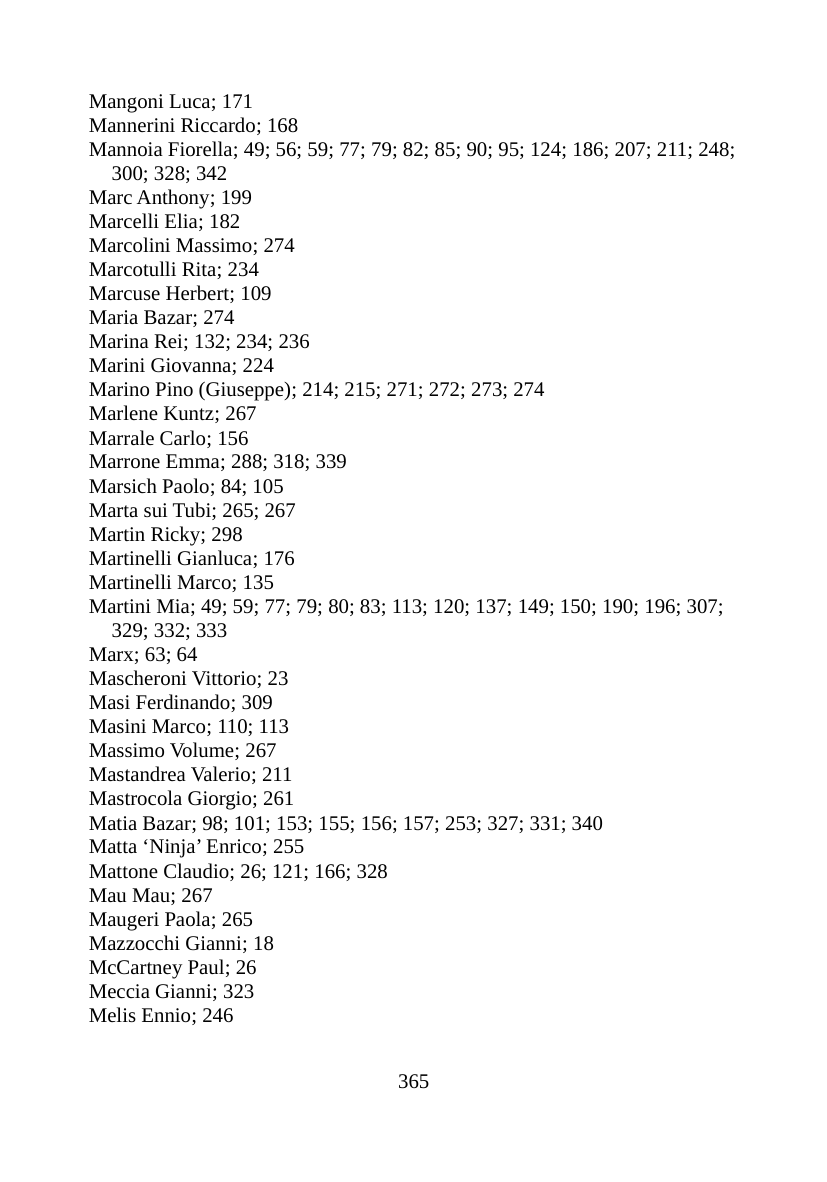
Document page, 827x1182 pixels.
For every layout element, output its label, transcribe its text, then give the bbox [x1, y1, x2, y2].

text Marina Rei; 132; 234; 236 [88, 329, 738, 353]
text Marc Anthony; 199 [88, 185, 738, 209]
text Mattone Claudio; 26; 121; 166; 328 [88, 858, 738, 883]
text Masi Ferdinando; 309 [88, 690, 738, 714]
text Massimo Volume; 267 [88, 738, 738, 762]
text Martinelli Gianluca; 176 [88, 546, 738, 570]
text Masini Marco; 110; 113 [88, 714, 738, 738]
text Maugeri Paola; 265 [88, 907, 738, 931]
text Marcelli Elia; 182 [88, 209, 738, 233]
text Mannoia Fiorella; 49; 56; 59; 77; 79; 82; 85; 90; 95; 124; 186; 207; 211; 248; 300; 328; 342 [88, 137, 738, 185]
text Maria Bazar; 274 [88, 305, 738, 329]
text Marx; 63; 64 [88, 642, 738, 666]
text Marrone Emma; 288; 318; 339 [88, 449, 738, 473]
text Marrale Carlo; 156 [88, 425, 738, 449]
text Marsich Paolo; 84; 105 [88, 473, 738, 498]
text Marini Giovanna; 224 [88, 353, 738, 377]
text Marino Pino (Giuseppe); 214; 215; 271; 272; 273; 274 [88, 377, 738, 401]
text Mastrocola Giorgio; 261 [88, 786, 738, 810]
text Martinelli Marco; 135 [88, 570, 738, 594]
text Mau Mau; 267 [88, 883, 738, 907]
text McCartney Paul; 26 [88, 955, 738, 979]
text Marcuse Herbert; 109 [88, 281, 738, 305]
text Martin Ricky; 298 [88, 522, 738, 546]
text Mastandrea Valerio; 211 [88, 762, 738, 786]
text Marcotulli Rita; 234 [88, 257, 738, 281]
text Marta sui Tubi; 265; 267 [88, 498, 738, 522]
text Mannerini Riccardo; 168 [88, 113, 738, 137]
text Martini Mia; 49; 59; 77; 79; 80; 83; 113; 120; 137; 149; 150; 190; 196; 307; 329; 332; 333 [88, 594, 738, 642]
text Melis Ennio; 246 [88, 1003, 738, 1027]
text Meccia Gianni; 323 [88, 979, 738, 1003]
text Matia Bazar; 98; 101; 153; 155; 156; 157; 253; 327; 331; 340 [88, 810, 738, 834]
text Mascheroni Vittorio; 23 [88, 666, 738, 690]
text Matta ‘Ninja’ Enrico; 255 [88, 834, 738, 858]
text Mangoni Luca; 171 [88, 88, 738, 113]
text Mazzocchi Gianni; 18 [88, 931, 738, 955]
text Marcolini Massimo; 274 [88, 233, 738, 257]
text Marlene Kuntz; 267 [88, 401, 738, 425]
